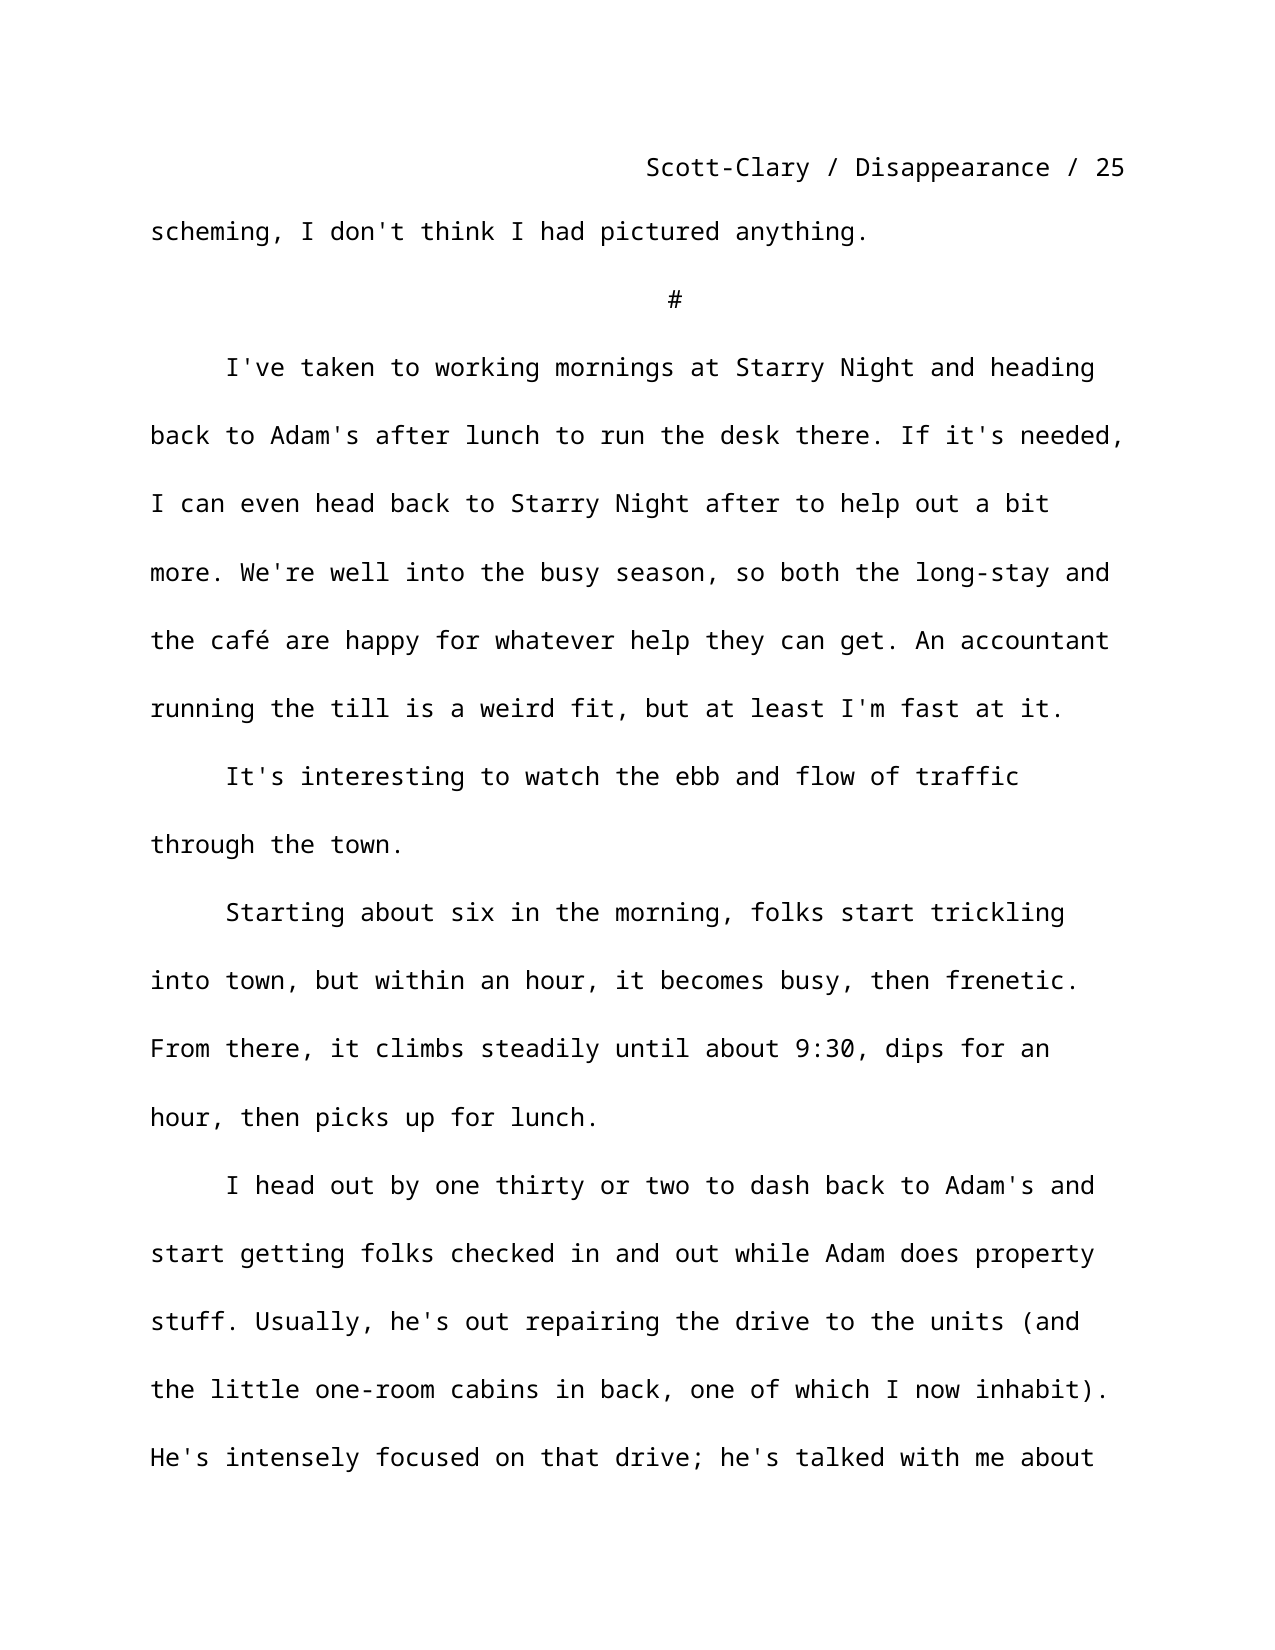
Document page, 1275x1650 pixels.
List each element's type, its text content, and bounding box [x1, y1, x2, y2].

text # [150, 282, 1125, 316]
text It's interesting to watch the ebb and flow of traffic through the town. [150, 758, 1125, 861]
text I head out by one thirty or two to dash back to Adam's and start getting folks checked in and out while Adam does property stuff. Usually, he's out repairing the drive to the units (and the little one-room cabins in back, one of which I now inhabit). He's intensely focused on that drive; he's talked with me about [150, 1167, 1125, 1474]
text I've taken to working mornings at Starry Night and heading back to Adam's after lunch to run the desk there. If it's needed, I can even head back to Starry Night after to help out a bit more. We're well into the busy season, so both the long-stay and the café are happy for whatever help they can get. An accountant running the till is a weird fit, but at least I'm fast at it. [150, 350, 1125, 724]
text scheming, I don't think I had pictured anything. [150, 213, 1125, 248]
text Starting about six in the morning, folks start trickling into town, but within an hour, it becomes busy, then frenetic. From there, it climbs steadily until about 9:30, dips for an hour, then picks up for lunch. [150, 895, 1125, 1133]
